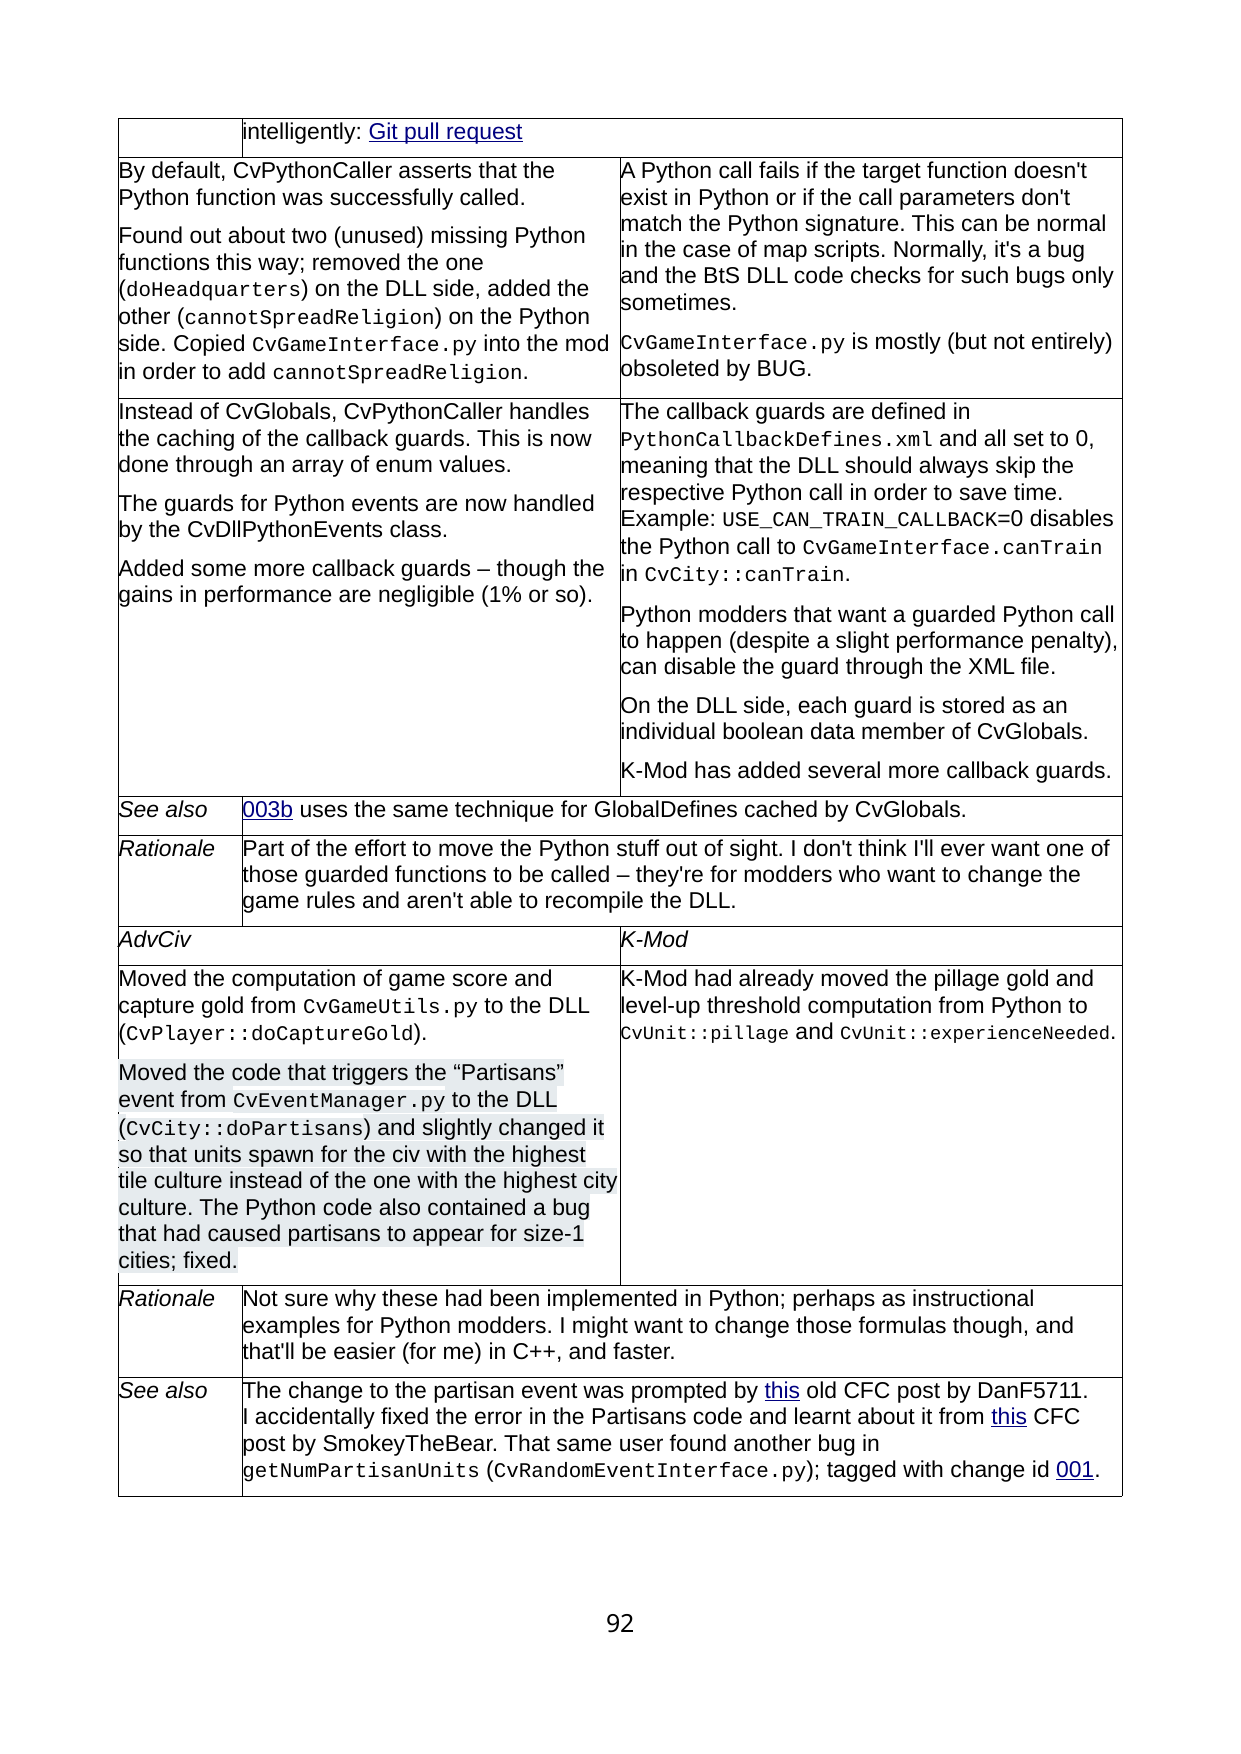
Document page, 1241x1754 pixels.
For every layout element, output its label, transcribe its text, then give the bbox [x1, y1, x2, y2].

table_cell Part of the effort to move the Python stuff out of sight. I don't think I'll ever want one of those guarded functions to be called – they're for modders who want to change the game rules and aren't able to recompile the DLL. [243, 836, 1122, 926]
table_cell See also [119, 1378, 242, 1496]
table_cell By default, CvPythonCaller asserts that the Python function was successfully called. Found out about two (unused) missing Python functions this way; removed the one (doHeadquarters) on the DLL side, added the other (cannotSpreadReligion) on the Python side. Copied CvGameInterface.py into the mod in order to add cannotSpreadReligion. [119, 158, 620, 398]
table_cell 003b uses the same technique for GlobalDefines cached by CvGlobals. [243, 797, 1122, 835]
table_cell [119, 119, 242, 157]
table_cell K-Mod had already moved the pillage gold and level-up threshold computation from Python to CvUnit::pillage and CvUnit::experienceNeeded. [621, 966, 1122, 1285]
table_cell Moved the computation of game score and capture gold from CvGameUtils.py to the DLL (CvPlayer::doCaptureGold). Moved the code that triggers the “Partisans” event from CvEventManager.py to the DLL (CvCity::doPartisans) and slightly changed it so that units spawn for the civ with the highest tile culture instead of the one with the highest city culture. The Python code also contained a bug that had caused partisans to appear for size-1 cities; fixed. [119, 966, 620, 1285]
table_cell AdvCiv [119, 927, 620, 965]
table_cell The change to the partisan event was prompted by this old CFC post by DanF5711. I accidentally fixed the error in the Partisans code and learnt about it from this CFC post by SmokeyTheBear. That same user found another bug in getNumPartisanUnits (CvRandomEventInterface.py); tagged with change id 001. [243, 1378, 1122, 1496]
table_cell See also [119, 797, 242, 835]
table_cell Rationale [119, 1286, 242, 1377]
table_cell Instead of CvGlobals, CvPythonCaller handles the caching of the callback guards. This is now done through an array of enum values. The guards for Python events are now handled by the CvDllPythonEvents class. Added some more callback guards – though the gains in performance are negligible (1% or so). [119, 399, 620, 796]
table_cell The callback guards are defined in PythonCallbackDefines.xml and all set to 0, meaning that the DLL should always skip the respective Python call in order to save time. Example: USE_CAN_TRAIN_CALLBACK=0 disables the Python call to CvGameInterface.canTrain in CvCity::canTrain. Python modders that want a guarded Python call to happen (despite a slight performance penalty), can disable the guard through the XML file. On the DLL side, each guard is stored as an individual boolean data member of CvGlobals. K-Mod has added several more callback guards. [621, 399, 1122, 796]
table_cell A Python call fails if the target function doesn't exist in Python or if the call parameters don't match the Python signature. This can be normal in the case of map scripts. Normally, it's a bug and the BtS DLL code checks for such bugs only sometimes. CvGameInterface.py is mostly (but not entirely) obsoleted by BUG. [621, 158, 1122, 398]
table_cell Rationale [119, 836, 242, 926]
table_cell Not sure why these had been implemented in Python; perhaps as instructional examples for Python modders. I might want to change those formulas though, and that'll be easier (for me) in C++, and faster. [243, 1286, 1122, 1377]
table_cell K-Mod [621, 927, 1122, 965]
table_cell intelligently: Git pull request [243, 119, 1122, 157]
